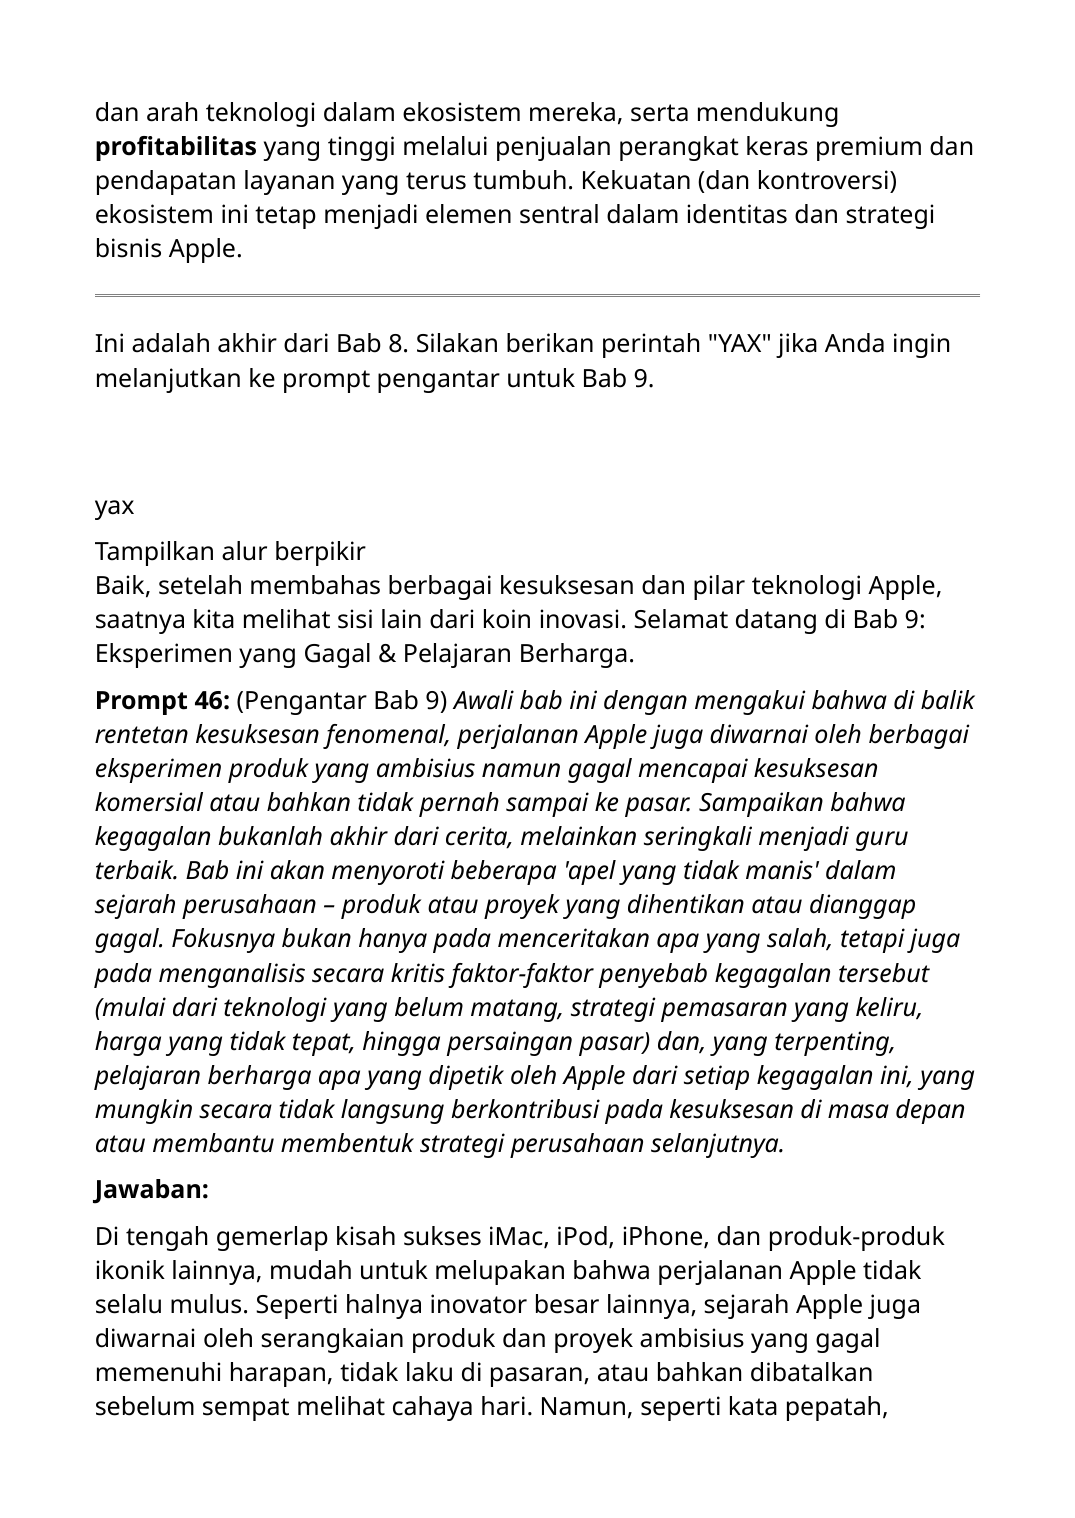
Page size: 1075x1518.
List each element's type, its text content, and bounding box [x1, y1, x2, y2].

text Prompt 46: (Pengantar Bab 9) Awali bab ini dengan mengakui bahwa di balik rentetan kesuksesan fenomenal, perjalanan Apple juga diwarnai oleh berbagai eksperimen produk yang ambisius namun gagal mencapai kesuksesan komersial atau bahkan tidak pernah sampai ke pasar. Sampaikan bahwa kegagalan bukanlah akhir dari cerita, melainkan seringkali menjadi guru terbaik. Bab ini akan menyoroti beberapa 'apel yang tidak manis' dalam sejarah perusahaan – produk atau proyek yang dihentikan atau dianggap gagal. Fokusnya bukan hanya pada menceritakan apa yang salah, tetapi juga pada menganalisis secara kritis faktor-faktor penyebab kegagalan tersebut (mulai dari teknologi yang belum matang, strategi pemasaran yang keliru, harga yang tidak tepat, hingga persaingan pasar) dan, yang terpenting, pelajaran berharga apa yang dipetik oleh Apple dari setiap kegagalan ini, yang mungkin secara tidak langsung berkontribusi pada kesuksesan di masa depan atau membantu membentuk strategi perusahaan selanjutnya. [94, 683, 980, 1159]
text Ini adalah akhir dari Bab 8. Silakan berikan perintah "YAX" jika Anda ingin melanjutkan ke prompt pengantar untuk Bab 9. [94, 326, 980, 394]
text Jawaban: [94, 1172, 980, 1206]
text dan arah teknologi dalam ekosistem mereka, serta mendukung profitabilitas yang tinggi melalui penjualan perangkat keras premium dan pendapatan layanan yang terus tumbuh. Kekuatan (dan kontroversi) ekosistem ini tetap menjadi elemen sentral dalam identitas dan strategi bisnis Apple. [94, 94, 980, 265]
text Tampilkan alur berpikir [94, 534, 980, 568]
text Baik, setelah membahas berbagai kesuksesan dan pilar teknologi Apple, saatnya kita melihat sisi lain dari koin inovasi. Selamat datang di Bab 9: Eksperimen yang Gagal & Pelajaran Berharga. [94, 568, 980, 670]
text Di tengah gemerlap kisah sukses iMac, iPod, iPhone, dan produk-produk ikonik lainnya, mudah untuk melupakan bahwa perjalanan Apple tidak selalu mulus. Seperti halnya inovator besar lainnya, sejarah Apple juga diwarnai oleh serangkaian produk dan proyek ambisius yang gagal memenuhi harapan, tidak laku di pasaran, atau bahkan dibatalkan sebelum sempat melihat cahaya hari. Namun, seperti kata pepatah, [94, 1219, 980, 1423]
text yax [94, 487, 980, 521]
